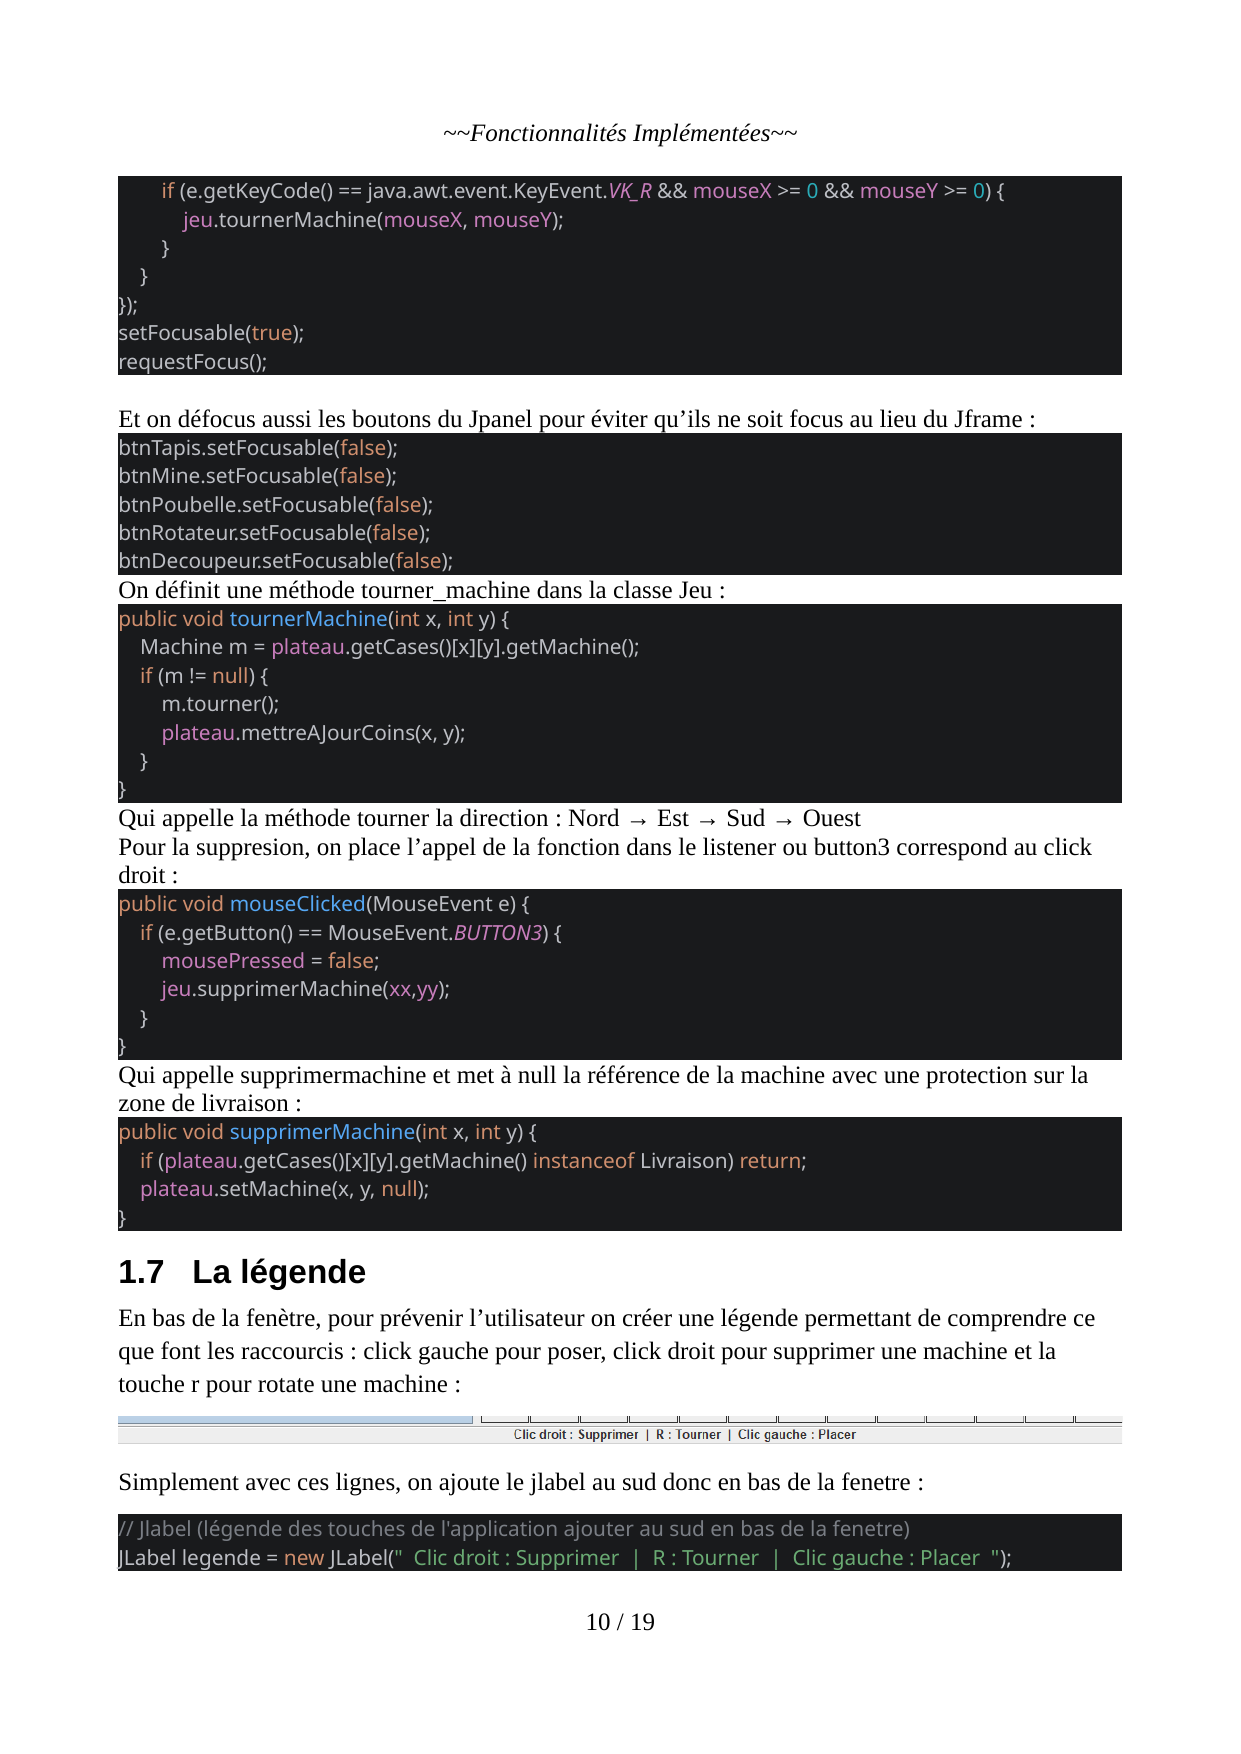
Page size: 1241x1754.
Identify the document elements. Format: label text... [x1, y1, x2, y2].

text Et on défocus aussi les boutons du Jpanel pour éviter qu’ils ne soit focus au lieu du Jframe : [118, 404, 1122, 433]
text public void mouseClicked(MouseEvent e) { if (e.getButton() == MouseEvent.BUTTON3) { mousePressed = false; jeu.supprimerMachine(xx,yy); } } [118, 889, 1122, 1060]
text Qui appelle supprimermachine et met à null la référence de la machine avec une protection sur la zone de livraison : [118, 1060, 1122, 1117]
text if (e.getKeyCode() == java.awt.event.KeyEvent.VK_R && mouseX >= 0 && mouseY >= 0) { jeu.tournerMachine(mouseX, mouseY); } } }); setFocusable(true); requestFocus(); [118, 176, 1122, 375]
text public void supprimerMachine(int x, int y) { if (plateau.getCases()[x][y].getMachine() instanceof Livraison) return; plateau.setMachine(x, y, null); } [118, 1117, 1122, 1231]
text On définit une méthode tourner_machine dans la classe Jeu : [118, 575, 1122, 604]
text public void tournerMachine(int x, int y) { Machine m = plateau.getCases()[x][y].getMachine(); if (m != null) { m.tourner(); plateau.mettreAJourCoins(x, y); } } [118, 604, 1122, 803]
text En bas de la fenètre, pour prévenir l’utilisateur on créer une légende permettant de comprendre ce que font les raccourcis : click gauche pour poser, click droit pour supprimer une machine et la touche r pour rotate une machine : [118, 1303, 1122, 1398]
text Qui appelle la méthode tourner la direction : Nord → Est → Sud → Ouest [118, 803, 1122, 832]
picture [118, 1416, 1123, 1444]
text // Jlabel (légende des touches de l'application ajouter au sud en bas de la fenetre) JLabel legende = new JLabel(" Clic droit : Supprimer | R : Tourner | Clic gauche : Placer "); [118, 1514, 1122, 1571]
subtitle La légende [118, 1252, 1122, 1290]
text btnTapis.setFocusable(false); btnMine.setFocusable(false); btnPoubelle.setFocusable(false); btnRotateur.setFocusable(false); btnDecoupeur.setFocusable(false); [118, 433, 1122, 575]
text Simplement avec ces lignes, on ajoute le jlabel au sud donc en bas de la fenetre : [118, 1444, 1122, 1496]
text Pour la suppresion, on place l’appel de la fonction dans le listener ou button3 correspond au click droit : [118, 832, 1122, 889]
